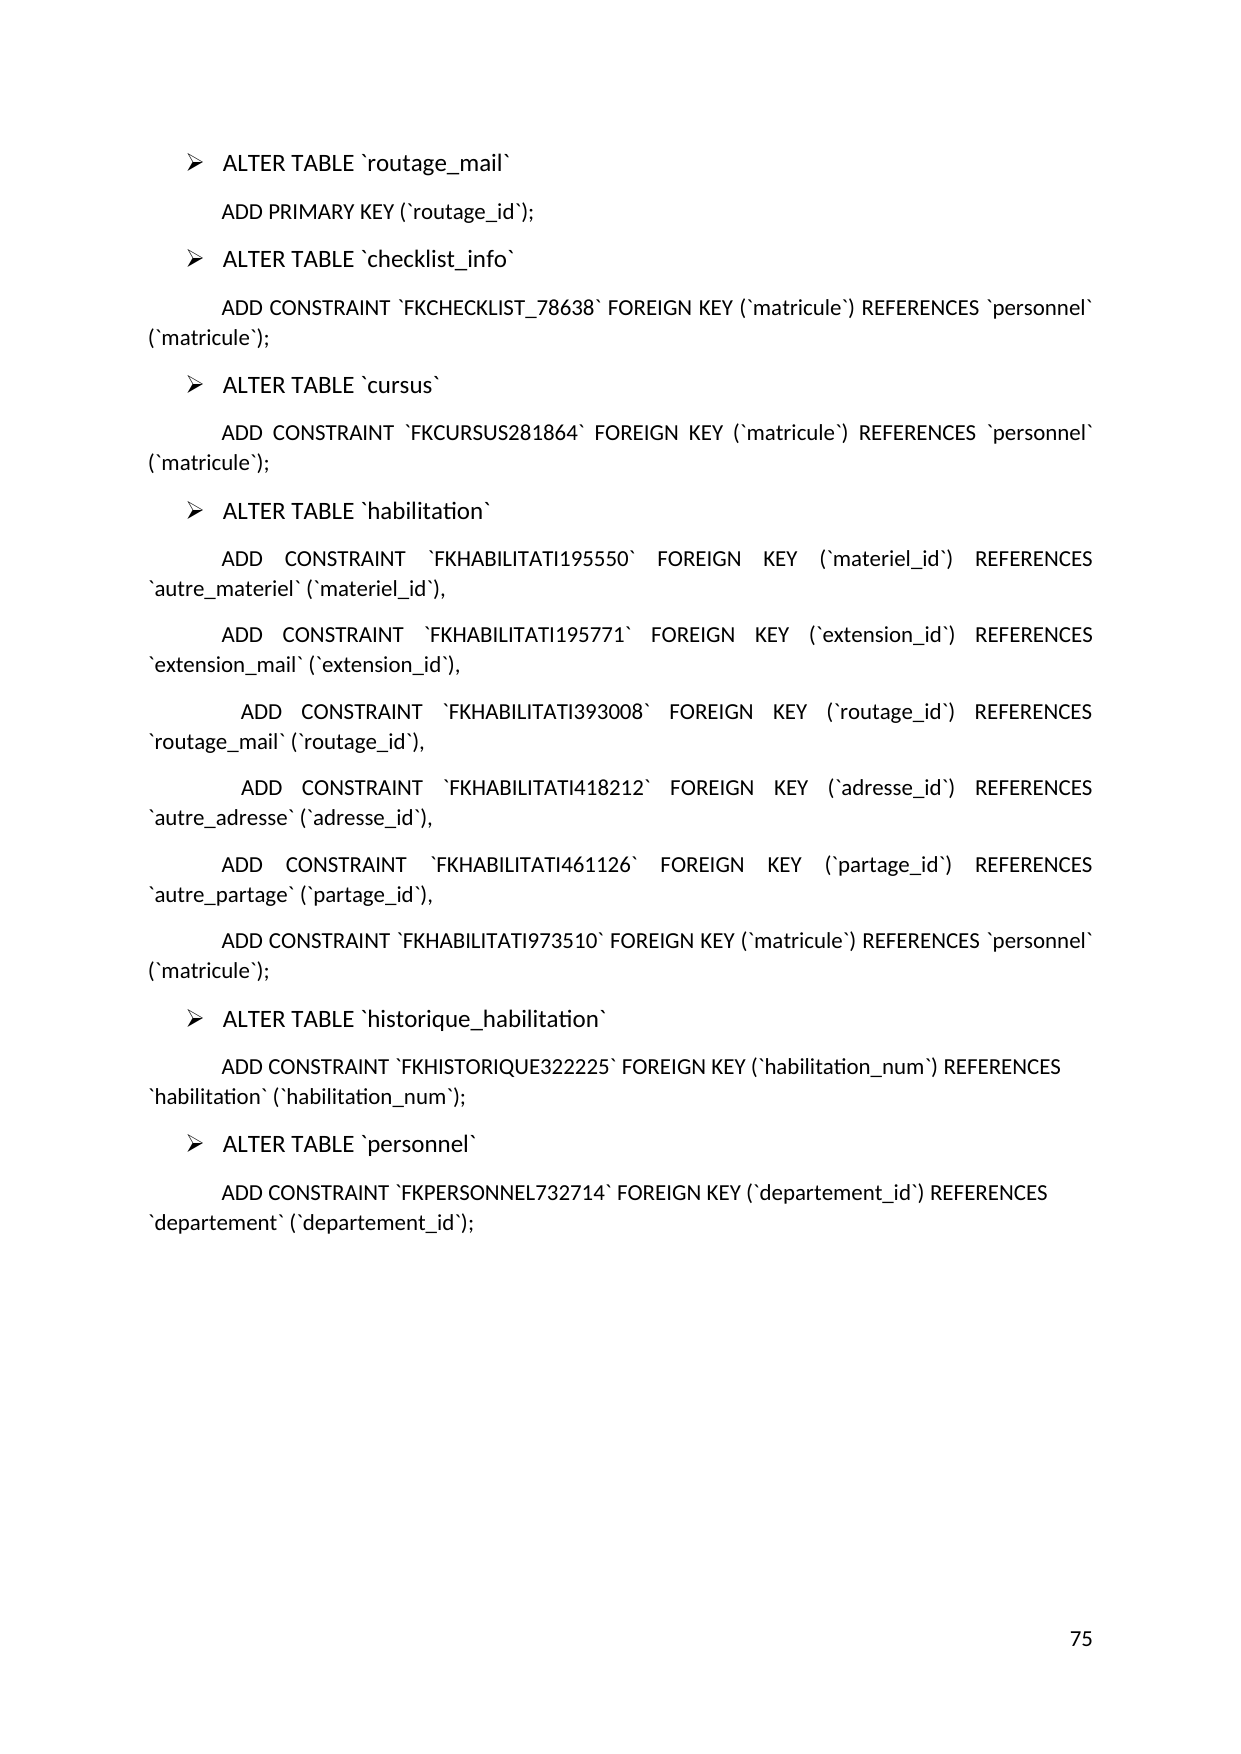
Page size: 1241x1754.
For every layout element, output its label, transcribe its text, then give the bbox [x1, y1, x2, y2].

list ALTER TABLE `cursus` [185, 369, 1093, 400]
text ADD PRIMARY KEY (`routage_id`); [148, 197, 1093, 225]
list ALTER TABLE `routage_mail` [185, 148, 1093, 178]
text ADD CONSTRAINT `FKHISTORIQUE322225` FOREIGN KEY (`habilitation_num`) REFERENCES `habilitation` (`habilitation_num`); [148, 1052, 1093, 1110]
text ADD CONSTRAINT `FKHABILITATI461126` FOREIGN KEY (`partage_id`) REFERENCES `autre_partage` (`partage_id`), [148, 850, 1093, 908]
text ADD CONSTRAINT `FKCHECKLIST_78638` FOREIGN KEY (`matricule`) REFERENCES `personnel` (`matricule`); [148, 293, 1093, 351]
text ADD CONSTRAINT `FKHABILITATI195771` FOREIGN KEY (`extension_id`) REFERENCES `extension_mail` (`extension_id`), [148, 621, 1093, 678]
list ALTER TABLE `habilitation` [185, 495, 1093, 525]
text ADD CONSTRAINT `FKHABILITATI418212` FOREIGN KEY (`adresse_id`) REFERENCES `autre_adresse` (`adresse_id`), [148, 773, 1093, 831]
list ALTER TABLE `personnel` [185, 1129, 1093, 1159]
text ADD CONSTRAINT `FKCURSUS281864` FOREIGN KEY (`matricule`) REFERENCES `personnel` (`matricule`); [148, 418, 1093, 476]
text ADD CONSTRAINT `FKHABILITATI973510` FOREIGN KEY (`matricule`) REFERENCES `personnel` (`matricule`); [148, 926, 1093, 984]
list ALTER TABLE `checklist_info` [185, 243, 1093, 274]
text ADD CONSTRAINT `FKHABILITATI393008` FOREIGN KEY (`routage_id`) REFERENCES `routage_mail` (`routage_id`), [148, 697, 1093, 755]
text ADD CONSTRAINT `FKPERSONNEL732714` FOREIGN KEY (`departement_id`) REFERENCES `departement` (`departement_id`); [148, 1178, 1093, 1236]
text ADD CONSTRAINT `FKHABILITATI195550` FOREIGN KEY (`materiel_id`) REFERENCES `autre_materiel` (`materiel_id`), [148, 544, 1093, 602]
list ALTER TABLE `historique_habilitation` [185, 1003, 1093, 1033]
